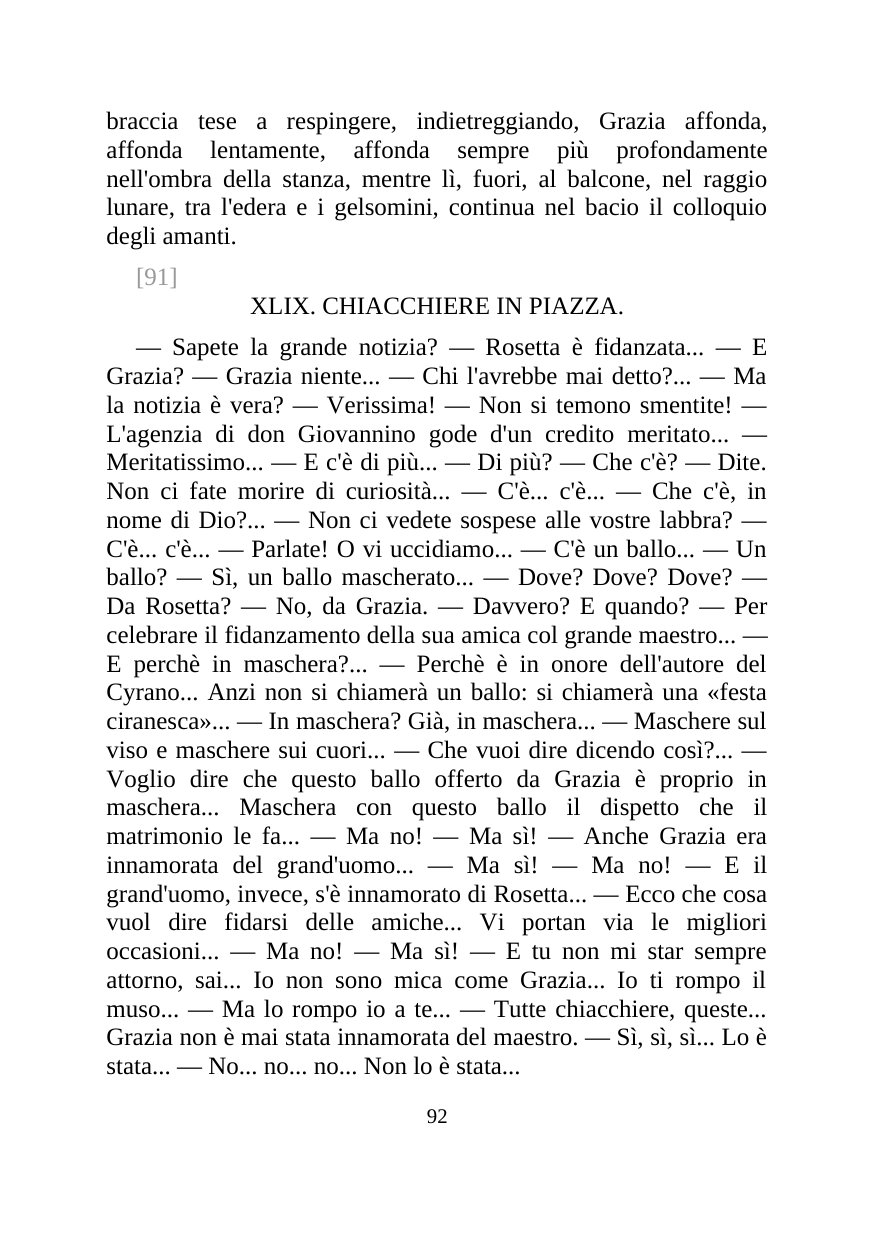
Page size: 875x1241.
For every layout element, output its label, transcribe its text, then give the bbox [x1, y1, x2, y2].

text [91] [106, 262, 768, 291]
subtitle XLIX. CHIACCHIERE IN PIAZZA. [106, 291, 768, 320]
text — Sapete la grande notizia? — Rosetta è fidanzata... — E Grazia? — Grazia niente... — Chi l'avrebbe mai detto?... — Ma la notizia è vera? — Verissima! — Non si temono smentite! — L'agenzia di don Giovannino gode d'un credito meritato... — Meritatissimo... — E c'è di più... — Di più? — Che c'è? — Dite. Non ci fate morire di curiosità... — C'è... c'è... — Che c'è, in nome di Dio?... — Non ci vedete sospese alle vostre labbra? — C'è... c'è... — Parlate! O vi uccidiamo... — C'è un ballo... — Un ballo? — Sì, un ballo mascherato... — Dove? Dove? Dove? — Da Rosetta? — No, da Grazia. — Davvero? E quando? — Per celebrare il fidanzamento della sua amica col grande maestro... — E perchè in maschera?... — Perchè è in onore dell'autore del Cyrano... Anzi non si chiamerà un ballo: si chiamerà una «festa ciranesca»... — In maschera? Già, in maschera... — Maschere sul viso e maschere sui cuori... — Che vuoi dire dicendo così?... — Voglio dire che questo ballo offerto da Grazia è proprio in maschera... Maschera con questo ballo il dispetto che il matrimonio le fa... — Ma no! — Ma sì! — Anche Grazia era innamorata del grand'uomo... — Ma sì! — Ma no! — E il grand'uomo, invece, s'è innamorato di Rosetta... — Ecco che cosa vuol dire fidarsi delle amiche... Vi portan via le migliori occasioni... — Ma no! — Ma sì! — E tu non mi star sempre attorno, sai... Io non sono mica come Grazia... Io ti rompo il muso... — Ma lo rompo io a te... — Tutte chiacchiere, queste... Grazia non è mai stata innamorata del maestro. — Sì, sì, sì... Lo è stata... — No... no... no... Non lo è stata... [106, 332, 768, 1080]
text braccia tese a respingere, indietreggiando, Grazia affonda, affonda lentamente, affonda sempre più profondamente nell'ombra della stanza, mentre lì, fuori, al balcone, nel raggio lunare, tra l'edera e i gelsomini, continua nel bacio il colloquio degli amanti. [106, 106, 768, 250]
